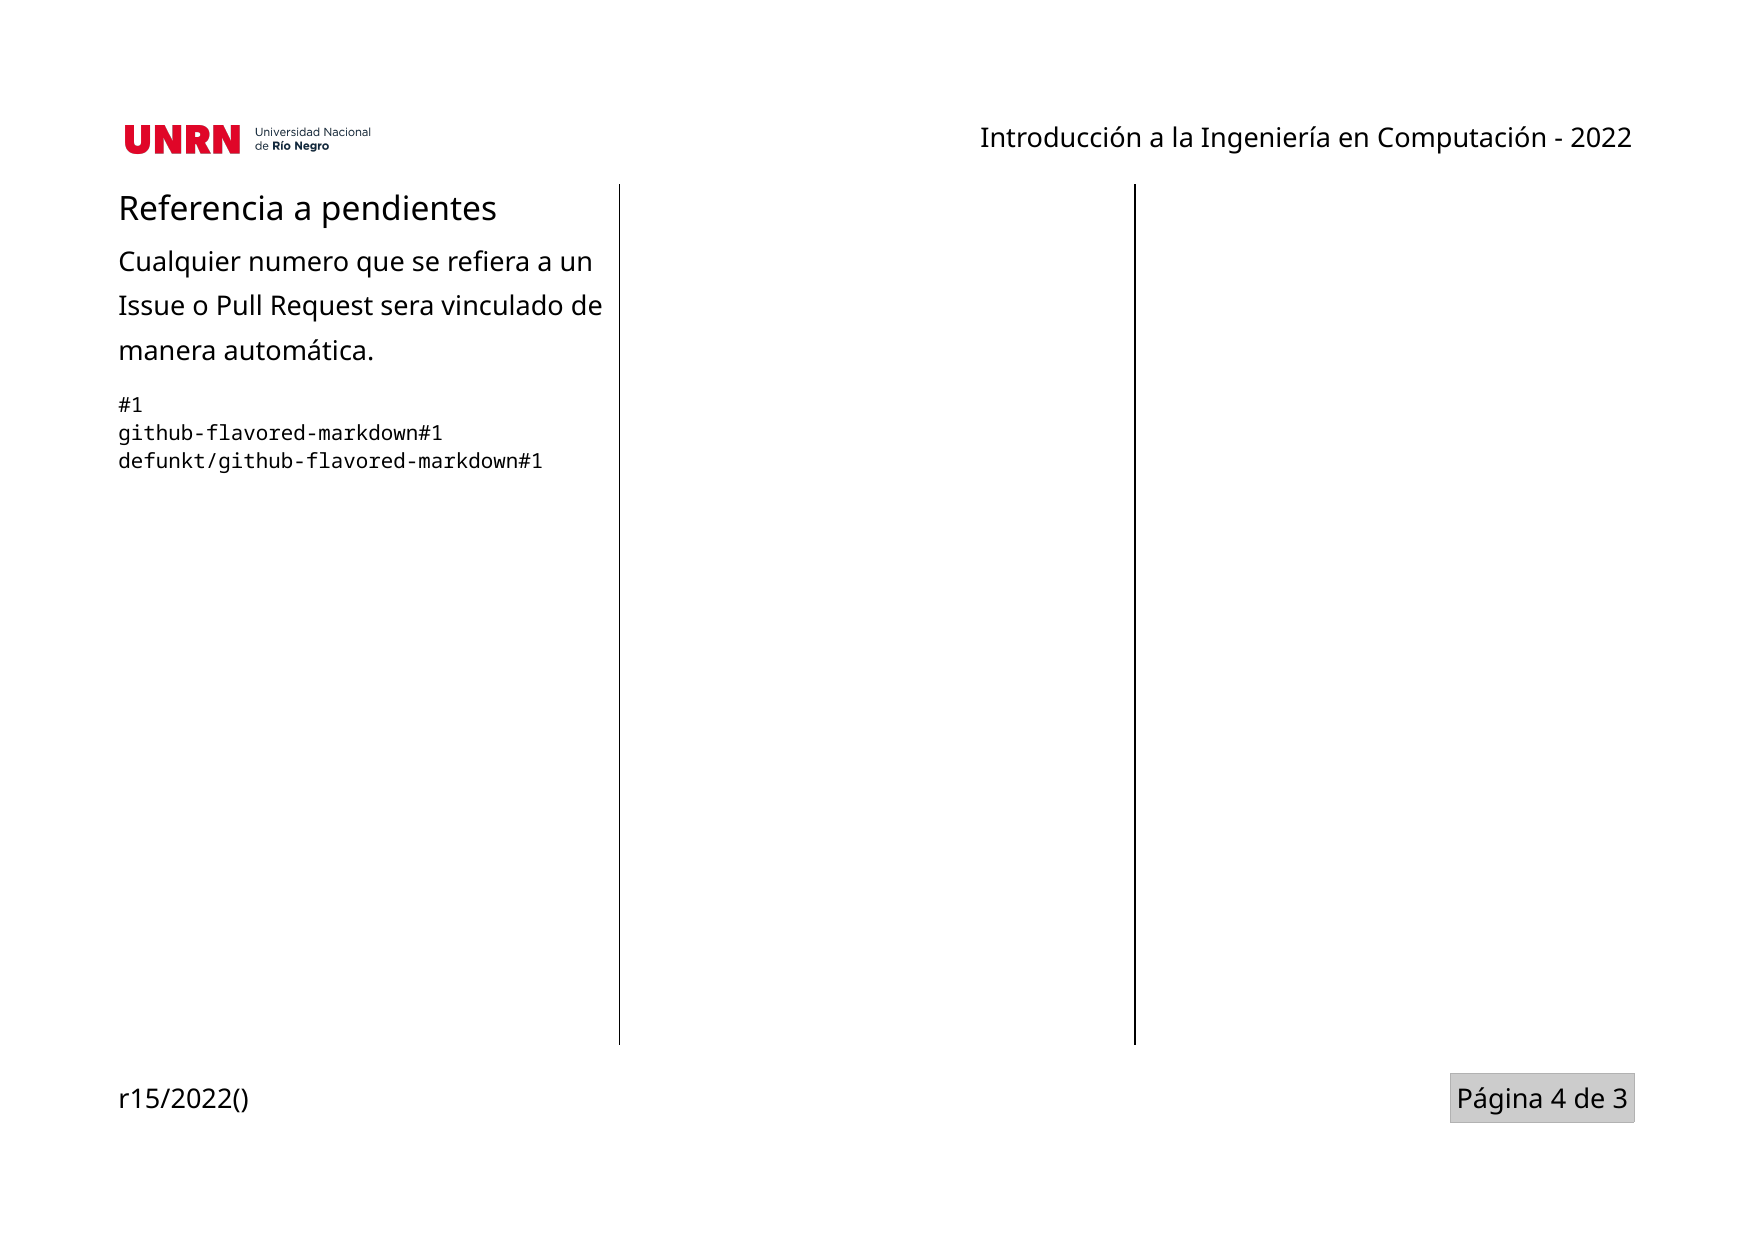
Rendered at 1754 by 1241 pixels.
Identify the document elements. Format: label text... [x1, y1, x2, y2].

text Cualquier numero que se refiera a un Issue o Pull Request sera vinculado de manera automática. [118, 243, 604, 368]
text defunkt/github-flavored-markdown#1 [118, 447, 604, 475]
picture [118, 118, 377, 160]
text github-flavored-markdown#1 [118, 418, 604, 447]
subtitle Referencia a pendientes [118, 184, 604, 230]
text #1 [118, 390, 604, 418]
